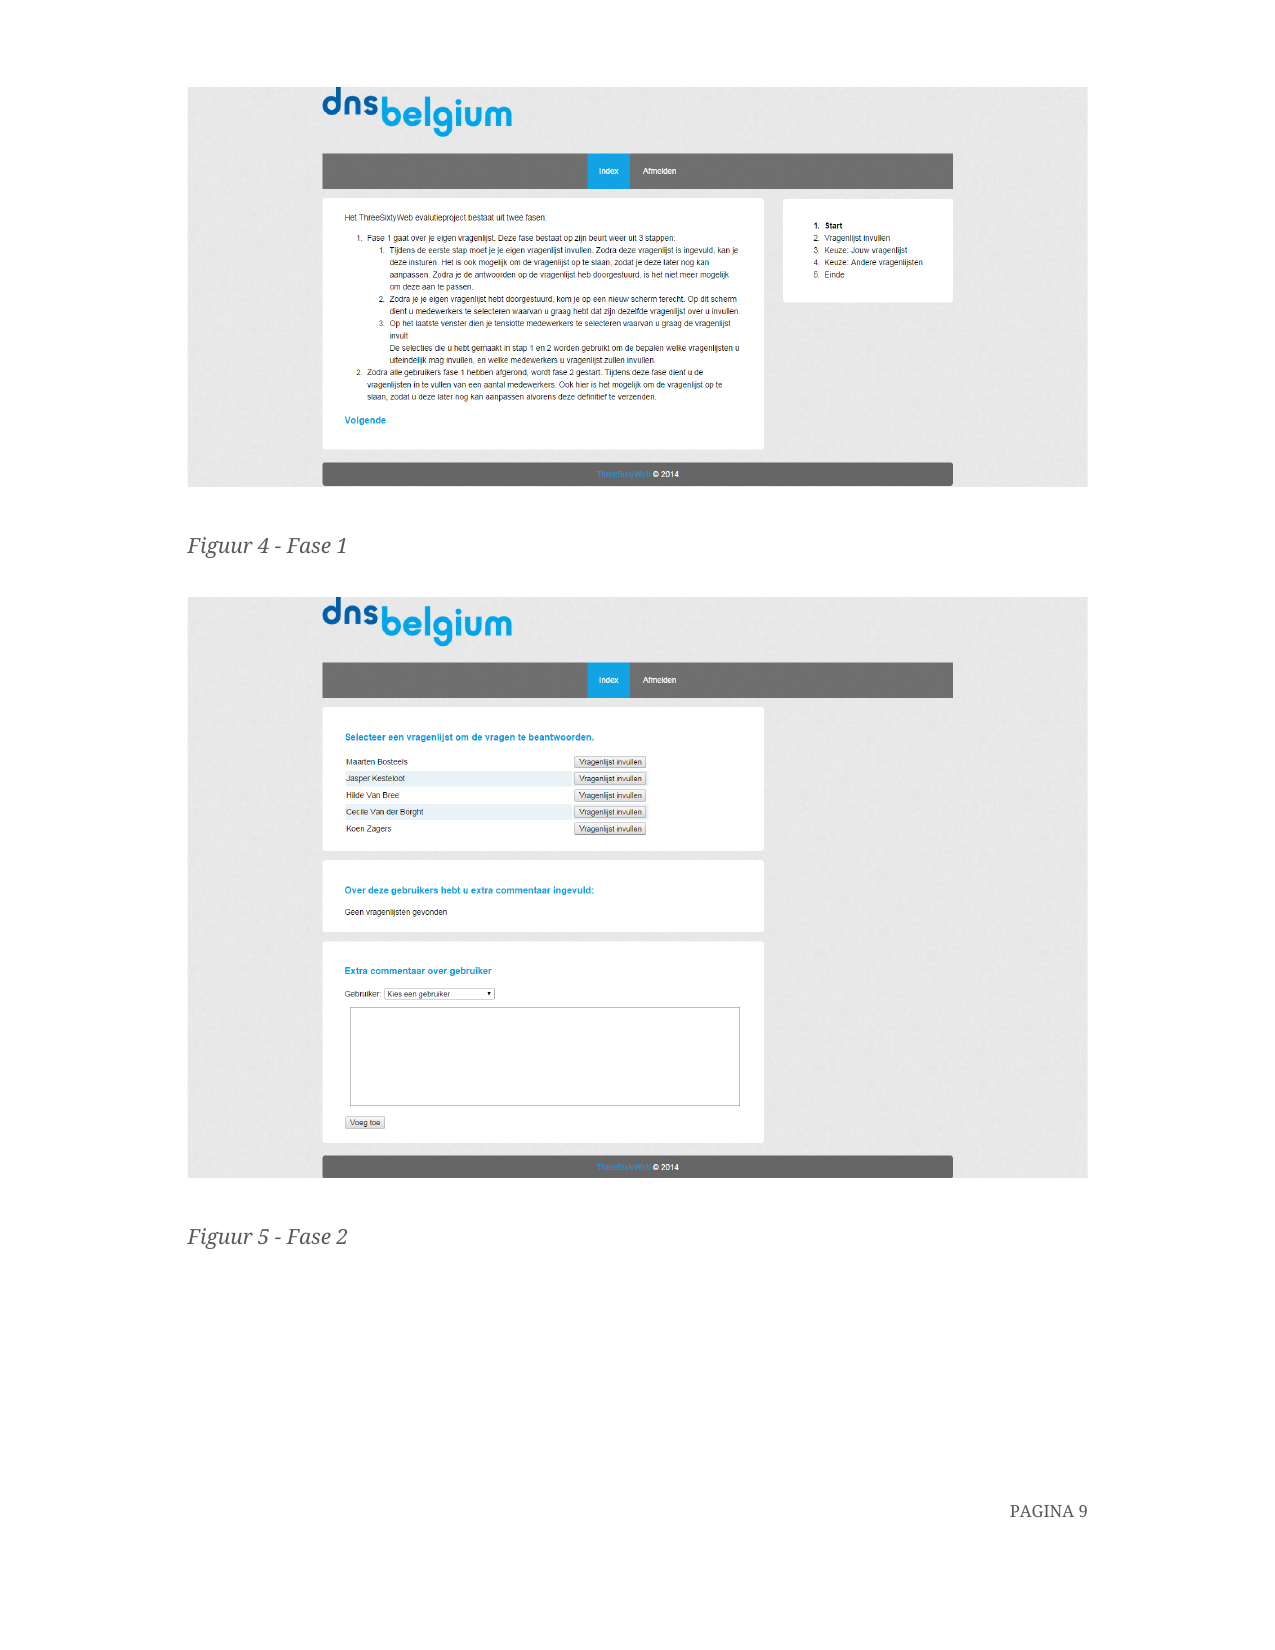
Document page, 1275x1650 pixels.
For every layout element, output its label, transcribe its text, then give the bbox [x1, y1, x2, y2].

text Figuur 5 - Fase 2 [187, 1222, 1087, 1251]
text Figuur 4 - Fase 1 [187, 531, 1087, 560]
